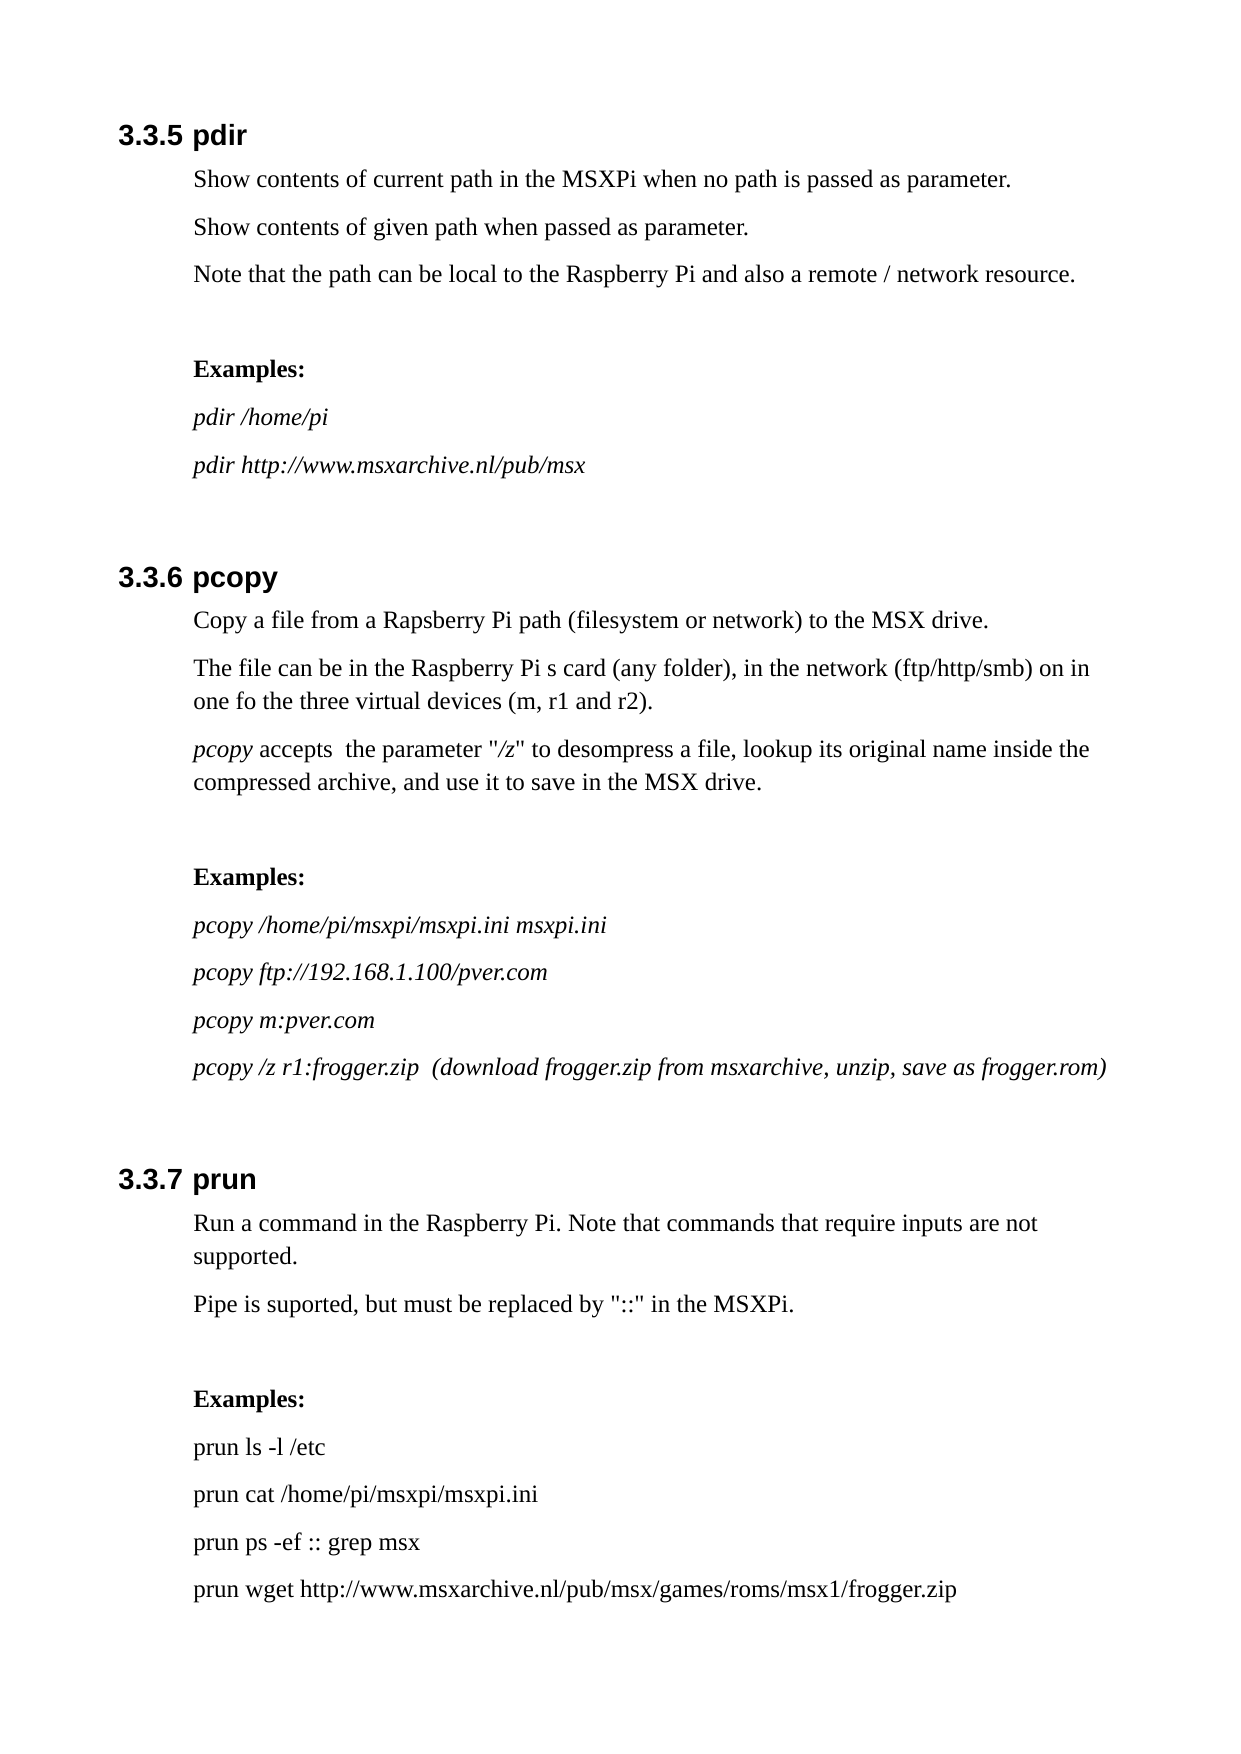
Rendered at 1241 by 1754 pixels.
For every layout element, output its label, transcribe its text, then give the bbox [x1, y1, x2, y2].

list Show contents of given path when passed as parameter. [156, 212, 1122, 241]
list pcopy /z r1:frogger.zip (download frogger.zip from msxarchive, unzip, save as frogger.rom) [156, 1052, 1122, 1081]
list The file can be in the Raspberry Pi s card (any folder), in the network (ftp/http/smb) on in one fo the three virtual devices (m, r1 and r2). [156, 653, 1122, 715]
list Examples: [156, 1384, 1122, 1413]
subtitle pcopy [118, 559, 1122, 593]
list pcopy accepts the parameter "/z" to desompress a file, lookup its original name inside the compressed archive, and use it to save in the MSX drive. [156, 734, 1122, 796]
list prun wget http://www.msxarchive.nl/pub/msx/games/roms/msx1/frogger.zip [156, 1574, 1122, 1603]
list Note that the path can be local to the Raspberry Pi and also a remote / network resource. [156, 259, 1122, 288]
list pcopy /home/pi/msxpi/msxpi.ini msxpi.ini [156, 910, 1122, 938]
subtitle pdir [118, 118, 1122, 152]
list Examples: [156, 862, 1122, 891]
list Run a command in the Raspberry Pi. Note that commands that require inputs are not supported. [156, 1208, 1122, 1270]
list pdir http://www.msxarchive.nl/pub/msx [156, 450, 1122, 478]
list Pipe is suported, but must be replaced by "::" in the MSXPi. [156, 1289, 1122, 1318]
list prun cat /home/pi/msxpi/msxpi.ini [156, 1479, 1122, 1508]
list pcopy ftp://192.168.1.100/pver.com [156, 957, 1122, 986]
list Copy a file from a Rapsberry Pi path (filesystem or network) to the MSX drive. [156, 606, 1122, 634]
list prun ps -ef :: grep msx [156, 1527, 1122, 1556]
subtitle prun [118, 1162, 1122, 1196]
list prun ls -l /etc [156, 1432, 1122, 1461]
list pdir /home/pi [156, 402, 1122, 431]
list Show contents of current path in the MSXPi when no path is passed as parameter. [156, 164, 1122, 193]
list pcopy m:pver.com [156, 1005, 1122, 1034]
list Examples: [156, 354, 1122, 383]
